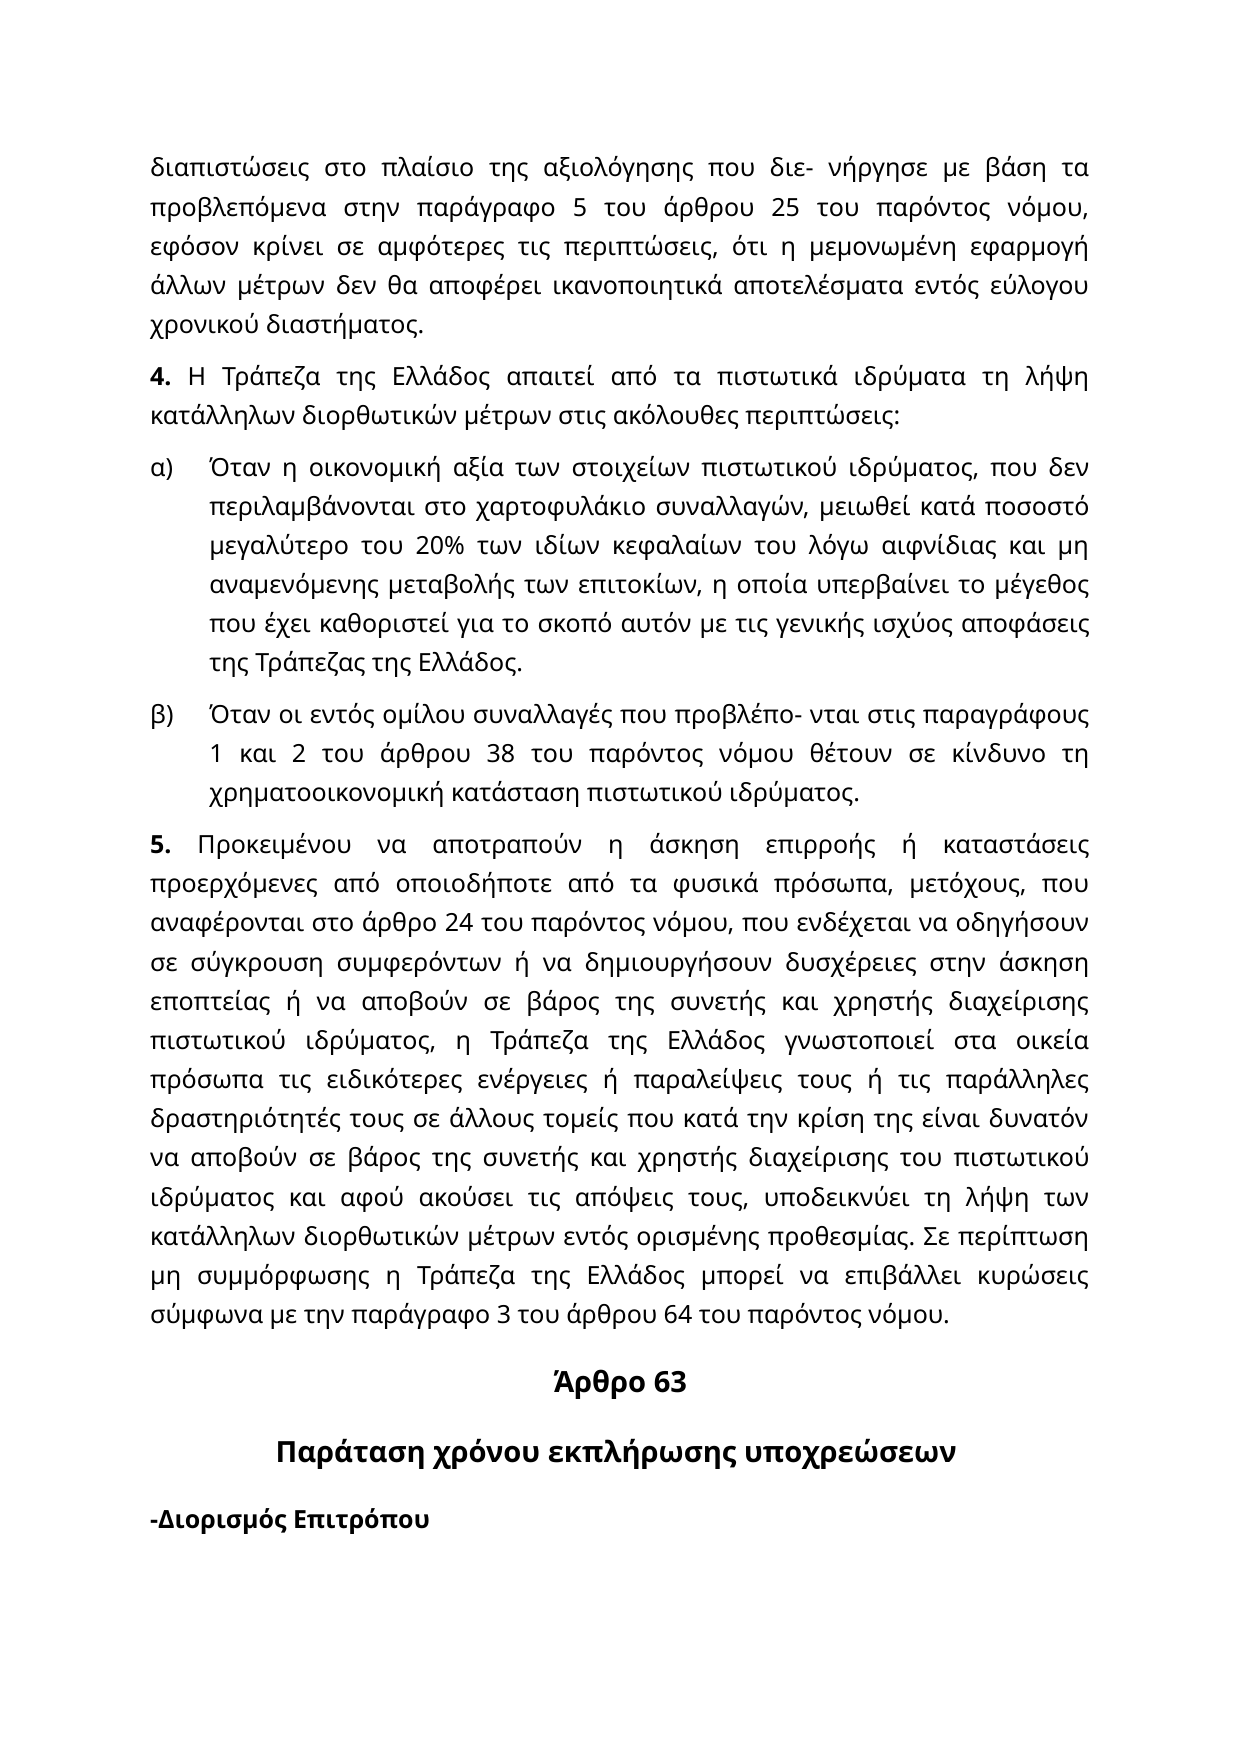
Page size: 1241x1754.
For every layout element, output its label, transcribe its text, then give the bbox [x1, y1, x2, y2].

list β) Όταν οι εντός ομίλου συναλλαγές που προβλέπο- νται στις παραγράφους 1 και 2 του άρθρου 38 του παρόντος νόμου θέτουν σε κίνδυνο τη χρηματοοικονομική κατάσταση πιστωτικού ιδρύματος. [150, 697, 1090, 809]
text -Διορισμός Επιτρόπου [150, 1502, 1090, 1536]
text διαπιστώσεις στο πλαίσιο της αξιολόγησης που διε- νήργησε με βάση τα προβλεπόμενα στην παράγραφο 5 του άρθρου 25 του παρόντος νόμου, εφόσον κρίνει σε αμφότερες τις περιπτώσεις, ότι η μεμονωμένη εφαρμογή άλλων μέτρων δεν θα αποφέρει ικανοποιητικά αποτελέσματα εντός εύλογου χρονικού διαστήματος. [150, 150, 1090, 341]
text 5. Προκειμένου να αποτραπούν η άσκηση επιρροής ή καταστάσεις προερχόμενες από οποιοδήποτε από τα φυσικά πρόσωπα, μετόχους, που αναφέρονται στο άρθρο 24 του παρόντος νόμου, που ενδέχεται να οδηγήσουν σε σύγκρουση συμφερόντων ή να δημιουργήσουν δυσχέρειες στην άσκηση εποπτείας ή να αποβούν σε βάρος της συνετής και χρηστής διαχείρισης πιστωτικού ιδρύματος, η Τράπεζα της Ελλάδος γνωστοποιεί στα οικεία πρόσωπα τις ειδικότερες ενέργειες ή παραλείψεις τους ή τις παράλληλες δραστηριότητές τους σε άλλους τομείς που κατά την κρίση της είναι δυνατόν να αποβούν σε βάρος της συνετής και χρηστής διαχείρισης του πιστωτικού ιδρύματος και αφού ακούσει τις απόψεις τους, υποδεικνύει τη λήψη των κατάλληλων διορθωτικών μέτρων εντός ορισμένης προθεσμίας. Σε περίπτωση μη συμμόρφωσης η Τράπεζα της Ελλάδος μπορεί να επιβάλλει κυρώσεις σύμφωνα με την παράγραφο 3 του άρθρου 64 του παρόντος νόμου. [150, 827, 1090, 1331]
subtitle Παράταση χρόνου εκπλήρωσης υποχρεώσεων [150, 1431, 1090, 1471]
subtitle Άρθρο 63 [150, 1361, 1090, 1401]
text 4. Η Τράπεζα της Ελλάδος απαιτεί από τα πιστωτικά ιδρύματα τη λήψη κατάλληλων διορθωτικών μέτρων στις ακόλουθες περιπτώσεις: [150, 358, 1090, 432]
list α) Όταν η οικονομική αξία των στοιχείων πιστωτικού ιδρύματος, που δεν περιλαμβάνονται στο χαρτοφυλάκιο συναλλαγών, μειωθεί κατά ποσοστό μεγαλύτερο του 20% των ιδίων κεφαλαίων του λόγω αιφνίδιας και μη αναμενόμενης μεταβολής των επιτοκίων, η οποία υπερβαίνει το μέγεθος που έχει καθοριστεί για το σκοπό αυτόν με τις γενικής ισχύος αποφάσεις της Τράπεζας της Ελλάδος. [150, 449, 1090, 679]
